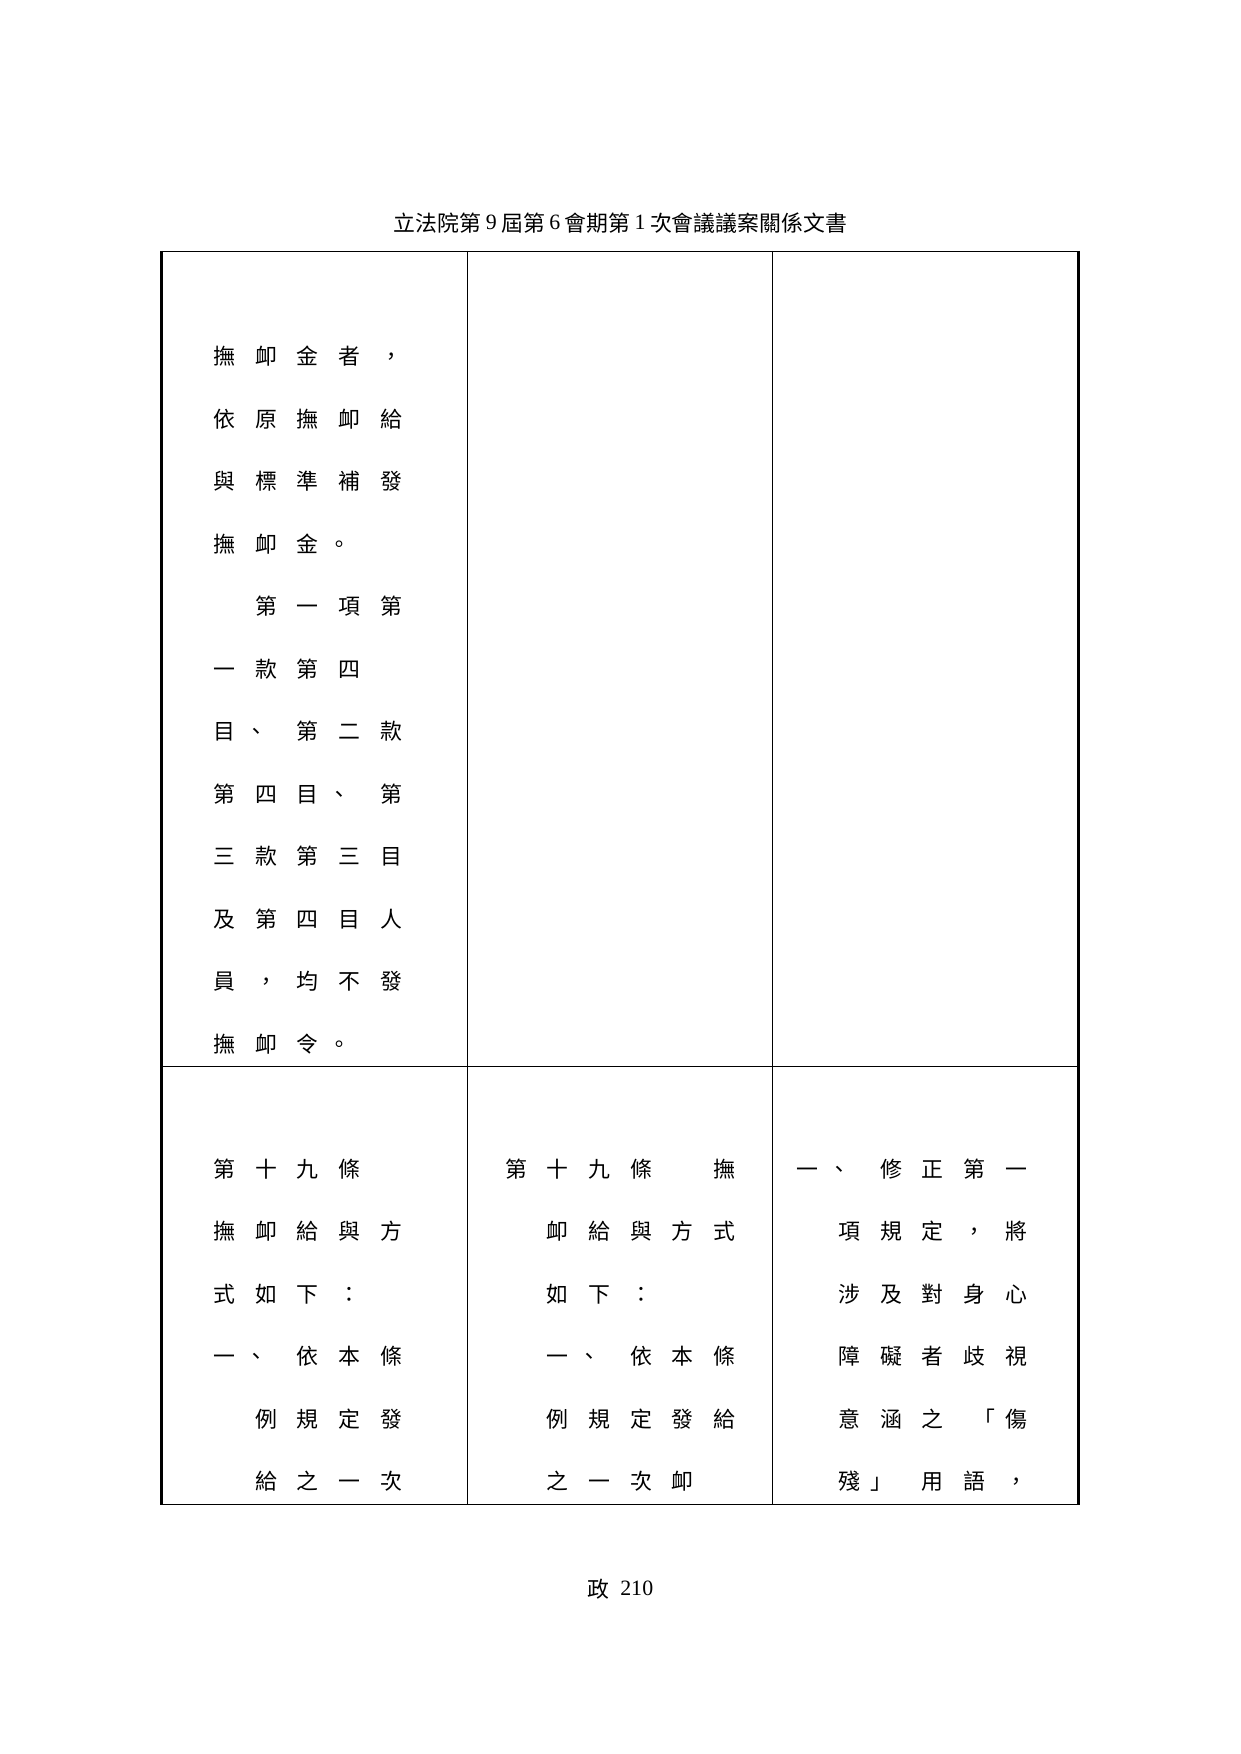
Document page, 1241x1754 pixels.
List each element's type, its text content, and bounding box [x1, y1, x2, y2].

table_cell [468, 252, 772, 1066]
table_cell 一、修正第一項規定，將涉及對身心障礙者歧視意涵之「傷殘」用語， [773, 1067, 1077, 1504]
table_cell 第十九條 撫卹給與方式如下： 一、依本條例規定發給之一次卹 [468, 1067, 772, 1504]
table_cell 第十九條 撫卹給與方式如下： 一、依本條例規定發給之一次 [163, 1067, 467, 1504]
table_cell [773, 252, 1077, 1066]
table_cell 撫卹金者，依原撫卹給與標準補發撫卹金。 第一項第一款第四目、第二款第四目、第三款第三目及第四目人員，均不發撫卹令。 [163, 252, 467, 1066]
